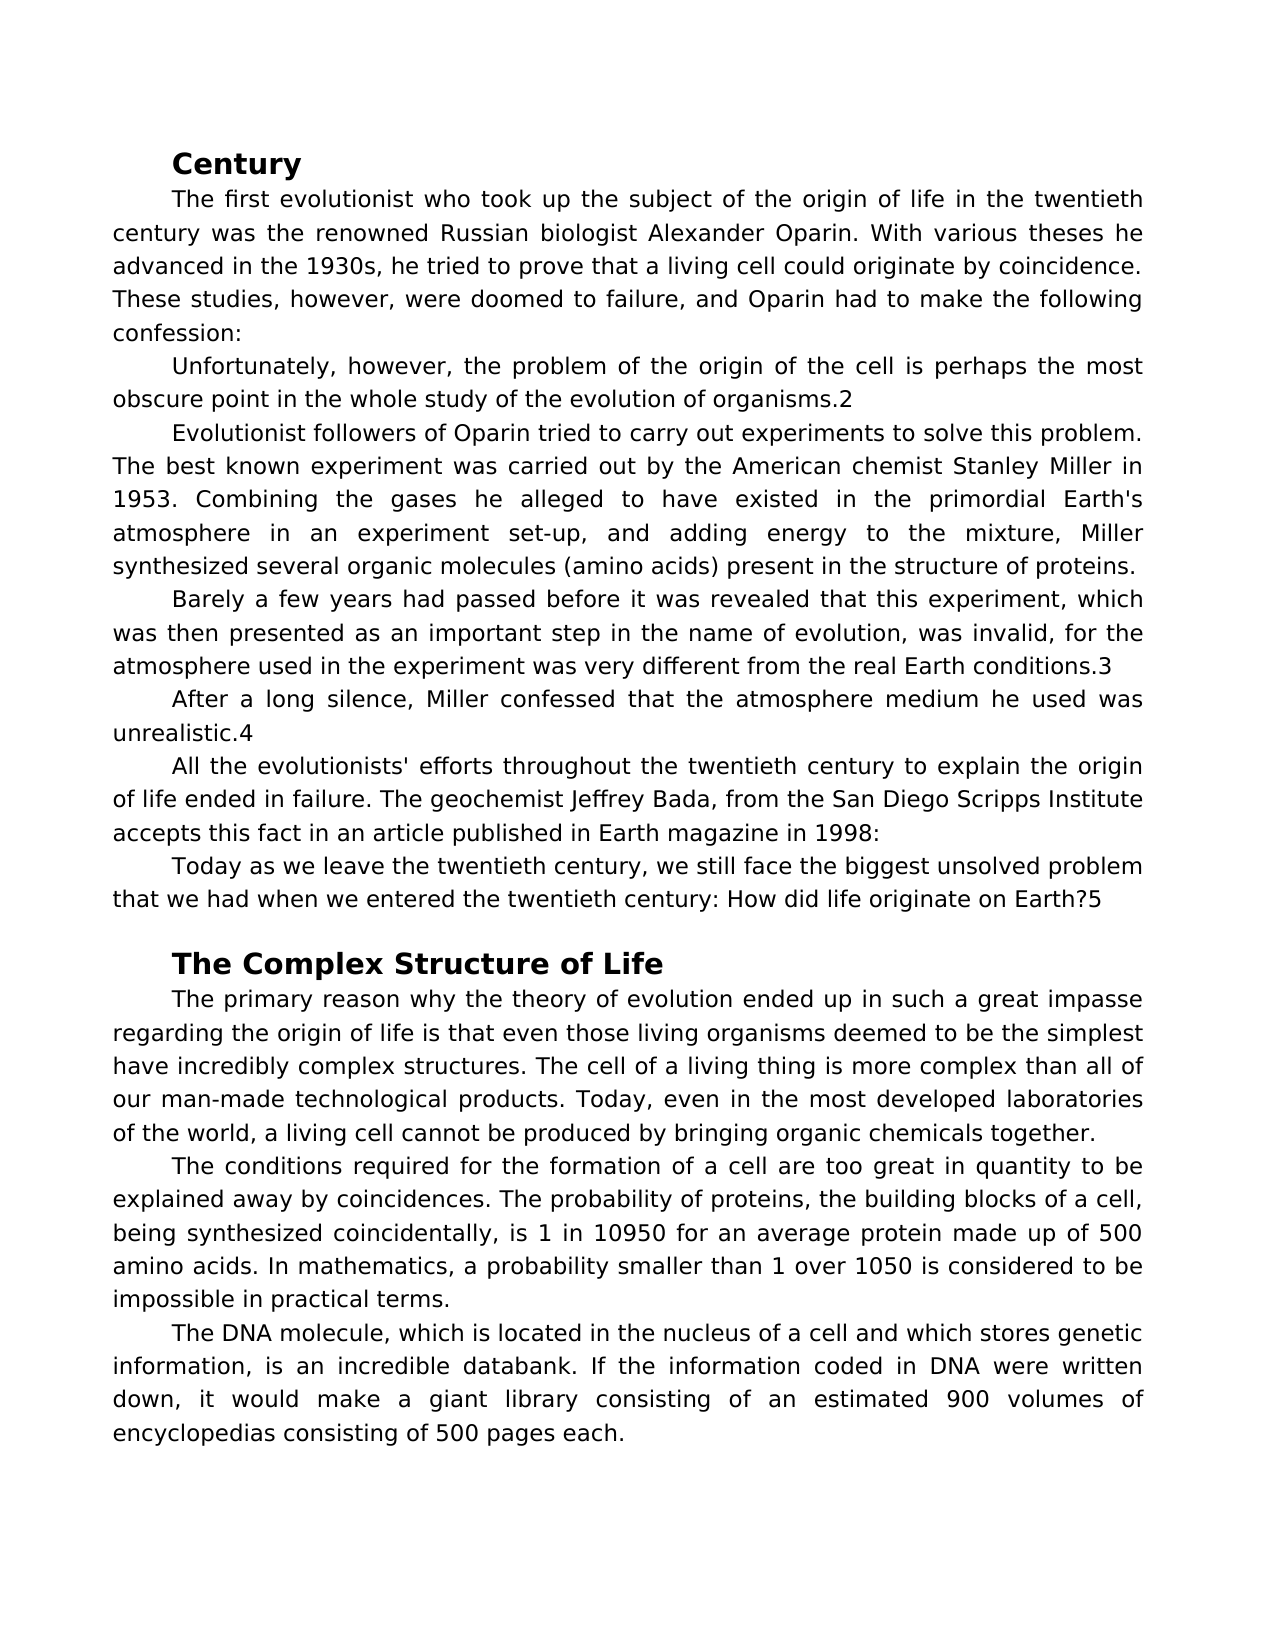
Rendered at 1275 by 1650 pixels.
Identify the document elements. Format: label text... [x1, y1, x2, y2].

text The primary reason why the theory of evolution ended up in such a great impasse regarding the origin of life is that even those living organisms deemed to be the simplest have incredibly complex structures. The cell of a living thing is more complex than all of our man-made technological products. Today, even in the most developed laboratories of the world, a living cell cannot be produced by bringing organic chemicals together. [112, 981, 1145, 1148]
text All the evolutionists' efforts throughout the twentieth century to explain the origin of life ended in failure. The geochemist Jeffrey Bada, from the San Diego Scripps Institute accepts this fact in an article published in Earth magazine in 1998: [112, 748, 1145, 848]
text Century [112, 148, 1145, 181]
text The first evolutionist who took up the subject of the origin of life in the twentieth century was the renowned Russian biologist Alexander Oparin. With various theses he advanced in the 1930s, he tried to prove that a living cell could originate by coincidence. These studies, however, were doomed to failure, and Oparin had to make the following confession: [112, 181, 1145, 348]
text Today as we leave the twentieth century, we still face the biggest unsolved problem that we had when we entered the twentieth century: How did life originate on Earth?5 [112, 848, 1145, 914]
text The Complex Structure of Life [112, 948, 1145, 981]
text The conditions required for the formation of a cell are too great in quantity to be explained away by coincidences. The probability of proteins, the building blocks of a cell, being synthesized coincidentally, is 1 in 10950 for an average protein made up of 500 amino acids. In mathematics, a probability smaller than 1 over 1050 is considered to be impossible in practical terms. [112, 1148, 1145, 1314]
text Evolutionist followers of Oparin tried to carry out experiments to solve this problem. The best known experiment was carried out by the American chemist Stanley Miller in 1953. Combining the gases he alleged to have existed in the primordial Earth's atmosphere in an experiment set-up, and adding energy to the mixture, Miller synthesized several organic molecules (amino acids) present in the structure of proteins. [112, 414, 1145, 581]
text Barely a few years had passed before it was revealed that this experiment, which was then presented as an important step in the name of evolution, was invalid, for the atmosphere used in the experiment was very different from the real Earth conditions.3 [112, 581, 1145, 681]
text Unfortunately, however, the problem of the origin of the cell is perhaps the most obscure point in the whole study of the evolution of organisms.2 [112, 348, 1145, 414]
text The DNA molecule, which is located in the nucleus of a cell and which stores genetic information, is an incredible databank. If the information coded in DNA were written down, it would make a giant library consisting of an estimated 900 volumes of encyclopedias consisting of 500 pages each. [112, 1314, 1145, 1448]
text After a long silence, Miller confessed that the atmosphere medium he used was unrealistic.4 [112, 681, 1145, 748]
